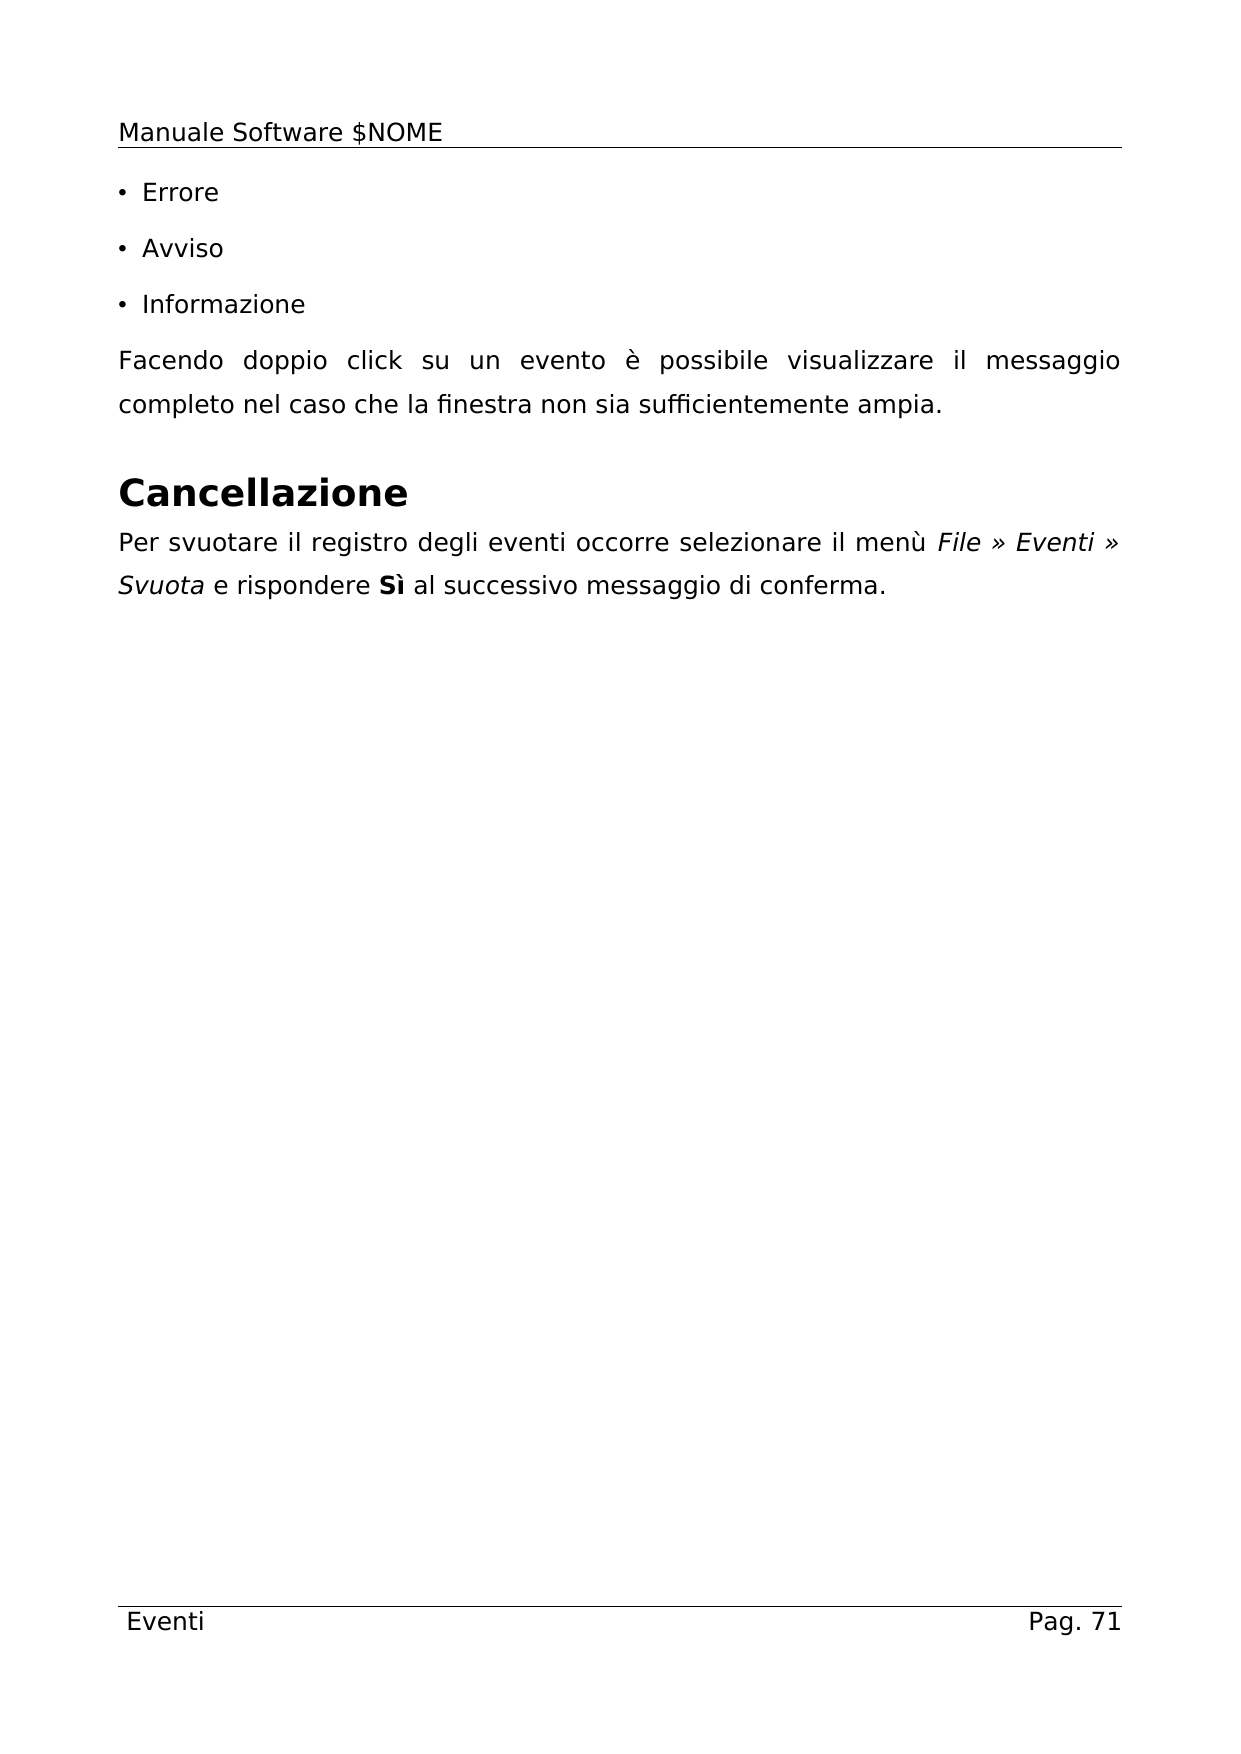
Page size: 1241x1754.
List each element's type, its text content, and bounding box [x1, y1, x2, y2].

list Errore [118, 178, 1122, 207]
list Informazione [118, 290, 1122, 319]
subtitle Cancellazione [118, 472, 1122, 515]
text Facendo doppio click su un evento è possibile visualizzare il messaggio completo nel caso che la finestra non sia sufficientemente ampia. [118, 347, 1122, 419]
list Avviso [118, 234, 1122, 263]
text Per svuotare il registro degli eventi occorre selezionare il menù File » Eventi » Svuota e rispondere Sì al successivo messaggio di conferma. [118, 528, 1122, 601]
